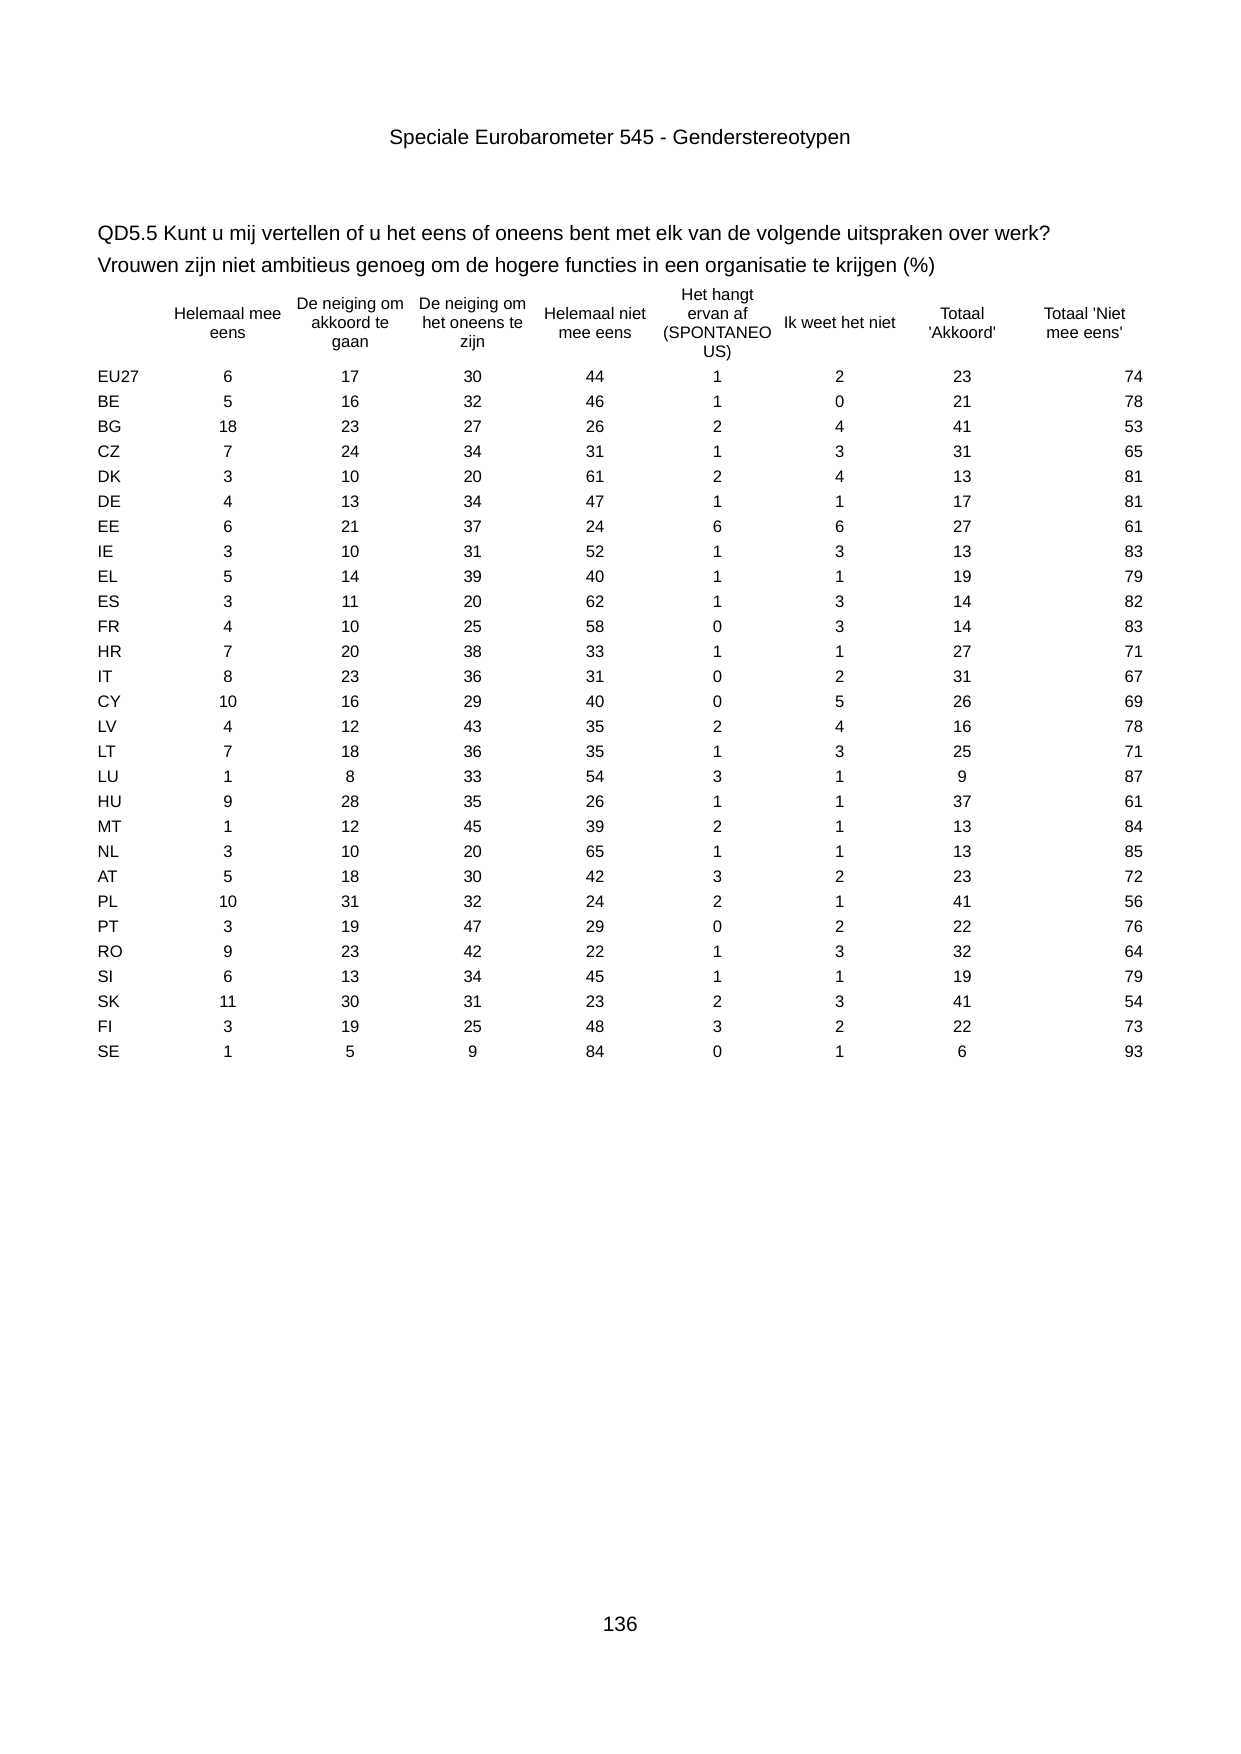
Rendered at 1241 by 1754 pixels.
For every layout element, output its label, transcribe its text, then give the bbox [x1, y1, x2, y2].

table_cell 58 [534, 614, 656, 639]
table_cell 4 [779, 464, 901, 489]
table_cell 32 [411, 389, 534, 414]
table_cell AT [95, 864, 166, 889]
table_cell 14 [289, 564, 411, 589]
table_cell Het hangt ervan af (SPONTANEOUS) [656, 281, 778, 364]
table_cell 0 [656, 689, 778, 714]
table_cell 1 [656, 639, 778, 664]
table_cell 25 [411, 1014, 534, 1039]
table_cell 6 [779, 514, 901, 539]
table_cell 10 [289, 839, 411, 864]
table_cell 9 [166, 789, 289, 814]
table_cell 78 [1023, 389, 1146, 414]
table_cell 1 [779, 789, 901, 814]
table_cell 1 [656, 964, 778, 989]
table_cell 1 [656, 939, 778, 964]
table_cell 34 [411, 964, 534, 989]
table_cell 1 [656, 439, 778, 464]
table_cell 13 [901, 839, 1023, 864]
table_cell 1 [166, 814, 289, 839]
table_cell 45 [411, 814, 534, 839]
table_cell 34 [411, 489, 534, 514]
table_cell 35 [534, 739, 656, 764]
table_cell 6 [166, 514, 289, 539]
table_cell 67 [1023, 664, 1146, 689]
table_cell IE [95, 539, 166, 564]
table_cell 1 [779, 1039, 901, 1064]
table_cell 36 [411, 739, 534, 764]
table_cell 1 [779, 764, 901, 789]
table_cell 40 [534, 564, 656, 589]
table_cell 32 [901, 939, 1023, 964]
table_cell 8 [166, 664, 289, 689]
table_cell 6 [166, 964, 289, 989]
table_cell 4 [166, 714, 289, 739]
table_cell NL [95, 839, 166, 864]
table_cell 9 [901, 764, 1023, 789]
table_cell 13 [289, 964, 411, 989]
table_cell 61 [534, 464, 656, 489]
table_cell EL [95, 564, 166, 589]
table_cell 30 [411, 864, 534, 889]
table_cell 22 [901, 914, 1023, 939]
table_cell 5 [166, 864, 289, 889]
table_cell 2 [779, 864, 901, 889]
table_cell 9 [411, 1039, 534, 1064]
table_cell LT [95, 739, 166, 764]
table_cell 41 [901, 989, 1023, 1014]
table_cell 1 [779, 639, 901, 664]
table_cell 65 [1023, 439, 1146, 464]
table_cell 53 [1023, 414, 1146, 439]
table_cell 38 [411, 639, 534, 664]
table_cell 27 [411, 414, 534, 439]
table_cell 54 [534, 764, 656, 789]
table_cell 12 [289, 814, 411, 839]
table_cell 7 [166, 439, 289, 464]
table_cell 2 [656, 414, 778, 439]
table_cell 13 [901, 539, 1023, 564]
table_cell Totaal 'Akkoord' [901, 281, 1023, 364]
table_cell BE [95, 389, 166, 414]
table_cell 16 [289, 389, 411, 414]
table_cell 11 [289, 589, 411, 614]
table_cell 23 [901, 364, 1023, 389]
table_cell 72 [1023, 864, 1146, 889]
table_cell 19 [289, 914, 411, 939]
table_cell 9 [166, 939, 289, 964]
table_cell 84 [534, 1039, 656, 1064]
table_cell 19 [901, 964, 1023, 989]
table_cell SE [95, 1039, 166, 1064]
table_cell 1 [779, 889, 901, 914]
table_cell 3 [779, 989, 901, 1014]
table_cell 3 [779, 439, 901, 464]
table_cell 0 [656, 914, 778, 939]
table_cell 45 [534, 964, 656, 989]
table_cell 3 [779, 539, 901, 564]
table_cell 81 [1023, 489, 1146, 514]
table_cell 27 [901, 639, 1023, 664]
table_cell 31 [534, 439, 656, 464]
table_cell ES [95, 589, 166, 614]
table_cell 13 [901, 814, 1023, 839]
table_cell 52 [534, 539, 656, 564]
table_cell 3 [166, 589, 289, 614]
table_cell 2 [656, 989, 778, 1014]
table_cell FR [95, 614, 166, 639]
table_cell 14 [901, 614, 1023, 639]
table_cell 0 [656, 664, 778, 689]
table_cell 10 [289, 464, 411, 489]
table_cell 22 [534, 939, 656, 964]
table_cell 1 [656, 789, 778, 814]
table_cell 6 [901, 1039, 1023, 1064]
table_cell MT [95, 814, 166, 839]
table_cell 31 [901, 439, 1023, 464]
table_cell 2 [656, 814, 778, 839]
table_cell DK [95, 464, 166, 489]
table_cell 25 [901, 739, 1023, 764]
table_cell 29 [534, 914, 656, 939]
table_cell 85 [1023, 839, 1146, 864]
table_cell 26 [534, 789, 656, 814]
table_cell 23 [289, 414, 411, 439]
table_cell 62 [534, 589, 656, 614]
table_cell 3 [166, 839, 289, 864]
table_cell 79 [1023, 964, 1146, 989]
table_cell 3 [166, 1014, 289, 1039]
table_cell 4 [779, 414, 901, 439]
table_cell 11 [166, 989, 289, 1014]
table_cell 1 [779, 564, 901, 589]
table_cell 87 [1023, 764, 1146, 789]
table_cell 17 [901, 489, 1023, 514]
table_cell 61 [1023, 789, 1146, 814]
table_cell 6 [166, 364, 289, 389]
table_cell 78 [1023, 714, 1146, 739]
table_cell 56 [1023, 889, 1146, 914]
table_cell 17 [289, 364, 411, 389]
table_cell 1 [656, 589, 778, 614]
table_cell 76 [1023, 914, 1146, 939]
table_cell 4 [166, 489, 289, 514]
table_cell 0 [656, 1039, 778, 1064]
table_cell 1 [656, 364, 778, 389]
table_cell 24 [534, 889, 656, 914]
table_cell 61 [1023, 514, 1146, 539]
table_cell 42 [534, 864, 656, 889]
table_cell 26 [534, 414, 656, 439]
table_cell 3 [656, 764, 778, 789]
table_cell 5 [779, 689, 901, 714]
table_cell 24 [534, 514, 656, 539]
table_cell De neiging om het oneens te zijn [411, 281, 534, 364]
table_cell 71 [1023, 639, 1146, 664]
table_cell 1 [656, 564, 778, 589]
table_cell 83 [1023, 539, 1146, 564]
table_cell 34 [411, 439, 534, 464]
table_cell 30 [411, 364, 534, 389]
table_cell 54 [1023, 989, 1146, 1014]
table_cell 82 [1023, 589, 1146, 614]
table_cell 5 [166, 564, 289, 589]
table_cell 43 [411, 714, 534, 739]
table_cell LU [95, 764, 166, 789]
table_cell 16 [289, 689, 411, 714]
table_cell 35 [411, 789, 534, 814]
table_cell 18 [289, 864, 411, 889]
table_cell 23 [534, 989, 656, 1014]
table_cell 1 [779, 839, 901, 864]
table_cell Helemaal niet mee eens [534, 281, 656, 364]
table_cell 3 [166, 914, 289, 939]
table_cell 31 [901, 664, 1023, 689]
table_cell 1 [656, 839, 778, 864]
table_cell 23 [289, 939, 411, 964]
table_cell 74 [1023, 364, 1146, 389]
table_cell EE [95, 514, 166, 539]
table_cell 10 [166, 889, 289, 914]
table_cell 22 [901, 1014, 1023, 1039]
table_cell 20 [411, 464, 534, 489]
table_cell 1 [656, 489, 778, 514]
table_cell 1 [166, 1039, 289, 1064]
table_cell 23 [901, 864, 1023, 889]
table_cell 3 [166, 539, 289, 564]
table_cell Totaal 'Niet mee eens' [1023, 281, 1146, 364]
table_cell 93 [1023, 1039, 1146, 1064]
table_cell 46 [534, 389, 656, 414]
table_cell 7 [166, 739, 289, 764]
table_cell 2 [656, 714, 778, 739]
table_cell 4 [166, 614, 289, 639]
table_cell Helemaal mee eens [166, 281, 289, 364]
table_cell 18 [166, 414, 289, 439]
table_cell PT [95, 914, 166, 939]
table_cell 79 [1023, 564, 1146, 589]
table_cell 37 [901, 789, 1023, 814]
table_cell 5 [166, 389, 289, 414]
table_cell 47 [534, 489, 656, 514]
table_cell 39 [534, 814, 656, 839]
table_cell LV [95, 714, 166, 739]
table_cell 33 [534, 639, 656, 664]
table_cell 1 [166, 764, 289, 789]
table_cell 10 [166, 689, 289, 714]
table_cell 42 [411, 939, 534, 964]
table_cell 20 [411, 589, 534, 614]
table_cell 33 [411, 764, 534, 789]
table_cell 81 [1023, 464, 1146, 489]
table_cell 41 [901, 414, 1023, 439]
table_cell 10 [289, 614, 411, 639]
table_cell 1 [656, 539, 778, 564]
table_cell 83 [1023, 614, 1146, 639]
table_cell SK [95, 989, 166, 1014]
table_cell 47 [411, 914, 534, 939]
table_cell 44 [534, 364, 656, 389]
table_cell 31 [411, 989, 534, 1014]
table_cell 18 [289, 739, 411, 764]
table_cell 1 [779, 814, 901, 839]
table_cell 39 [411, 564, 534, 589]
table_cell 31 [411, 539, 534, 564]
table_cell 2 [779, 1014, 901, 1039]
table_cell 21 [901, 389, 1023, 414]
table_cell 65 [534, 839, 656, 864]
table_cell 26 [901, 689, 1023, 714]
table_cell HU [95, 789, 166, 814]
table_cell 3 [656, 864, 778, 889]
table_cell 3 [779, 589, 901, 614]
table_cell PL [95, 889, 166, 914]
table_cell 40 [534, 689, 656, 714]
table_cell Vrouwen zijn niet ambitieus genoeg om de hogere functies in een organisatie te krijgen (%) [95, 249, 1146, 281]
table_cell 1 [656, 739, 778, 764]
table_cell 28 [289, 789, 411, 814]
table_cell 2 [779, 364, 901, 389]
table_cell BG [95, 414, 166, 439]
table_cell 64 [1023, 939, 1146, 964]
table_cell Ik weet het niet [779, 281, 901, 364]
table_cell 6 [656, 514, 778, 539]
table_cell 25 [411, 614, 534, 639]
table_cell 2 [779, 664, 901, 689]
table_cell 30 [289, 989, 411, 1014]
table_cell 16 [901, 714, 1023, 739]
table_cell 31 [289, 889, 411, 914]
table_cell 7 [166, 639, 289, 664]
table_cell 0 [656, 614, 778, 639]
table_cell De neiging om akkoord te gaan [289, 281, 411, 364]
table_cell 27 [901, 514, 1023, 539]
table_cell 23 [289, 664, 411, 689]
table_cell 71 [1023, 739, 1146, 764]
table_cell 14 [901, 589, 1023, 614]
table_cell 2 [779, 914, 901, 939]
table_cell 2 [656, 464, 778, 489]
table_cell 4 [779, 714, 901, 739]
table_cell 19 [289, 1014, 411, 1039]
table_cell 1 [656, 389, 778, 414]
table_cell 73 [1023, 1014, 1146, 1039]
table_cell 84 [1023, 814, 1146, 839]
table_cell [95, 281, 166, 364]
table_cell 3 [779, 939, 901, 964]
table_cell 36 [411, 664, 534, 689]
table_cell 5 [289, 1039, 411, 1064]
table_cell 37 [411, 514, 534, 539]
table_cell 41 [901, 889, 1023, 914]
table_cell 3 [656, 1014, 778, 1039]
table_cell 21 [289, 514, 411, 539]
table_cell 19 [901, 564, 1023, 589]
table_cell 3 [779, 739, 901, 764]
table_cell SI [95, 964, 166, 989]
table_cell 29 [411, 689, 534, 714]
table_cell 31 [534, 664, 656, 689]
table_cell 10 [289, 539, 411, 564]
table_cell 2 [656, 889, 778, 914]
table_cell 0 [779, 389, 901, 414]
table_cell CY [95, 689, 166, 714]
table_cell 13 [901, 464, 1023, 489]
table_cell HR [95, 639, 166, 664]
table_cell IT [95, 664, 166, 689]
table_cell 3 [779, 614, 901, 639]
table_cell 48 [534, 1014, 656, 1039]
table_cell CZ [95, 439, 166, 464]
table_cell 13 [289, 489, 411, 514]
table_cell 20 [411, 839, 534, 864]
table_cell 69 [1023, 689, 1146, 714]
table_cell FI [95, 1014, 166, 1039]
table_cell 3 [166, 464, 289, 489]
table_cell EU27 [95, 364, 166, 389]
table_cell 24 [289, 439, 411, 464]
table_cell RO [95, 939, 166, 964]
table_cell 1 [779, 489, 901, 514]
table_cell 32 [411, 889, 534, 914]
table_header QD5.5 Kunt u mij vertellen of u het eens of oneens bent met elk van de volgende uitspraken over werk? [95, 217, 1146, 249]
table_cell 35 [534, 714, 656, 739]
table_cell 1 [779, 964, 901, 989]
table_cell 8 [289, 764, 411, 789]
table_cell 12 [289, 714, 411, 739]
table_cell 20 [289, 639, 411, 664]
table_cell DE [95, 489, 166, 514]
